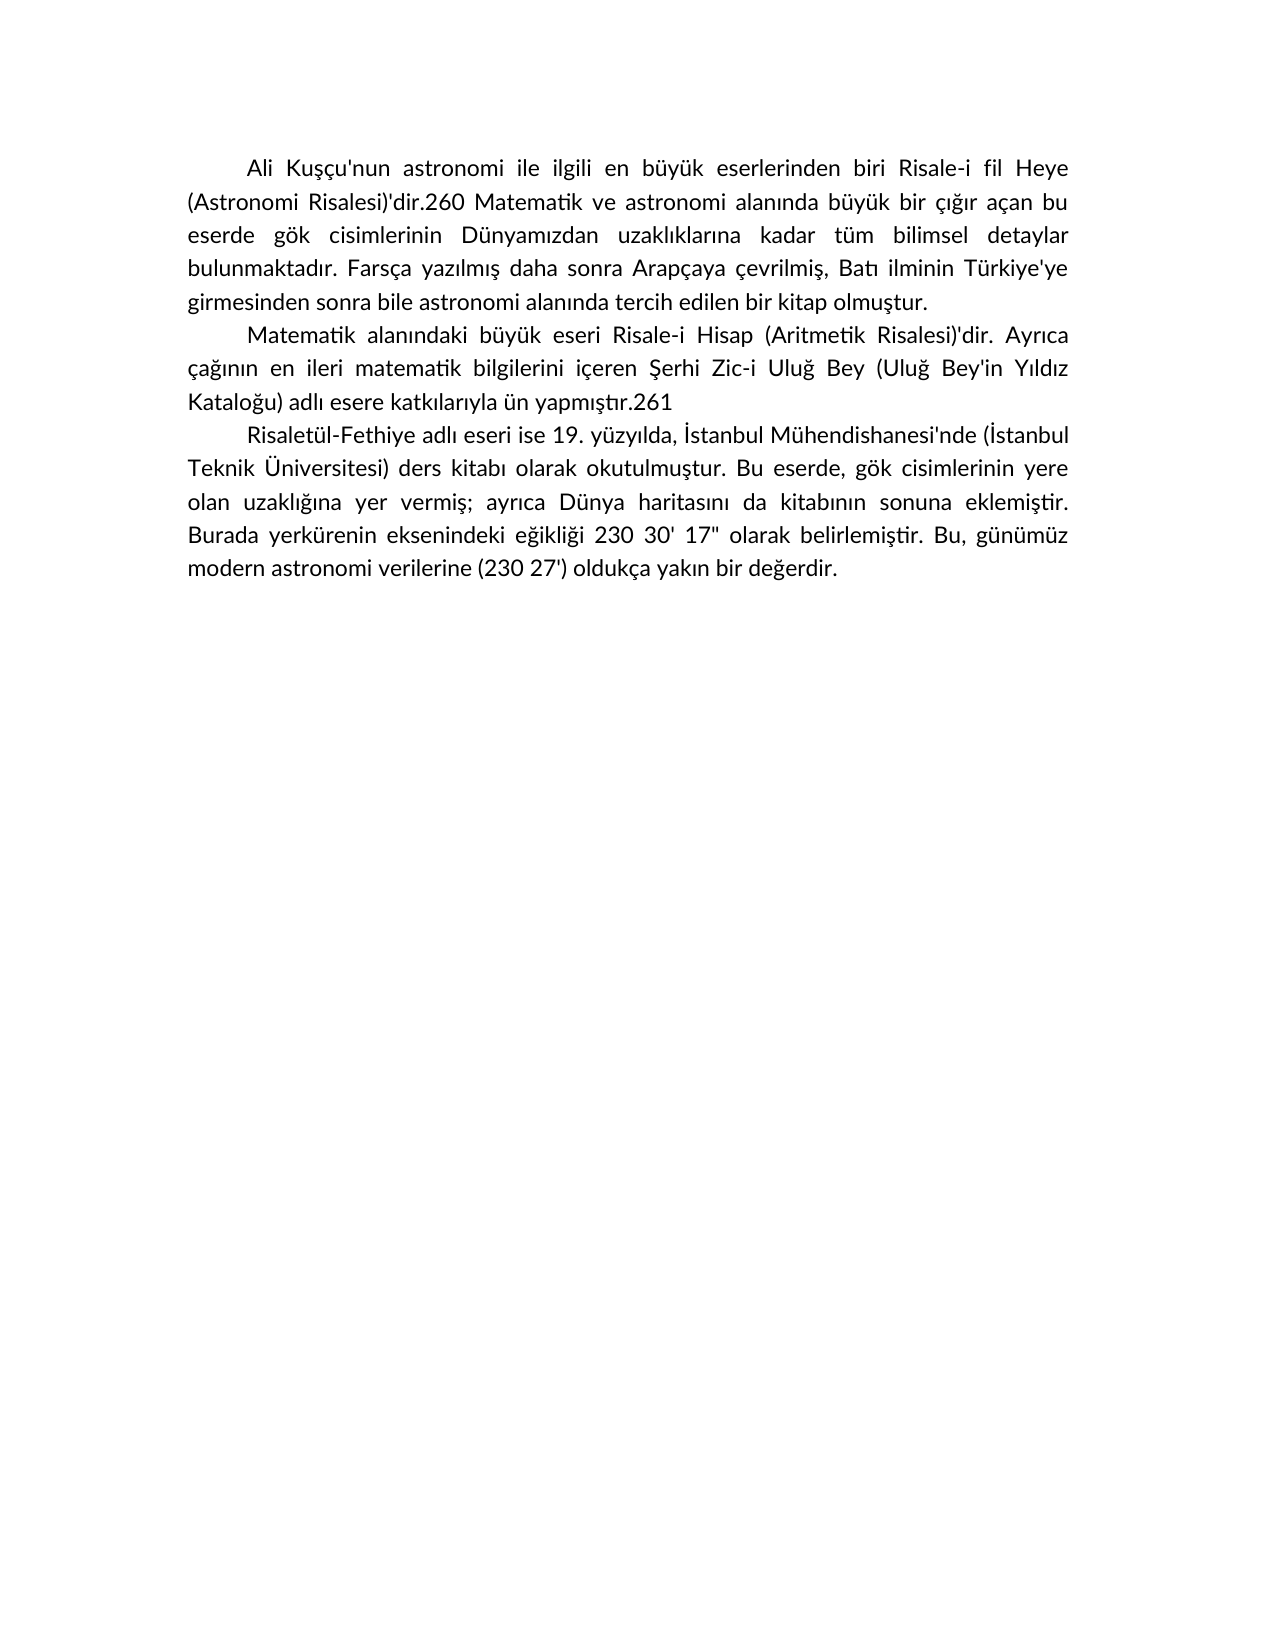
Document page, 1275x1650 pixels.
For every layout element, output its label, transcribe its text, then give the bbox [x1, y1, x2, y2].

text Risaletül-Fethiye adlı eseri ise 19. yüzyılda, İstanbul Mühendishanesi'nde (İstanbul Teknik Üniversitesi) ders kitabı olarak okutulmuştur. Bu eserde, gök cisimlerinin yere olan uzaklığına yer vermiş; ayrıca Dünya haritasını da kitabının sonuna eklemiştir. Burada yerkürenin eksenindeki eğikliği 230 30' 17" olarak belirlemiştir. Bu, günümüz modern astronomi verilerine (230 27') oldukça yakın bir değerdir. [187, 417, 1070, 583]
text Matematik alanındaki büyük eseri Risale-i Hisap (Aritmetik Risalesi)'dir. Ayrıca çağının en ileri matematik bilgilerini içeren Şerhi Zic-i Uluğ Bey (Uluğ Bey'in Yıldız Kataloğu) adlı esere katkılarıyla ün yapmıştır.261 [187, 317, 1070, 417]
text Ali Kuşçu'nun astronomi ile ilgili en büyük eserlerinden biri Risale-i fil Heye (Astronomi Risalesi)'dir.260 Matematik ve astronomi alanında büyük bir çığır açan bu eserde gök cisimlerinin Dünyamızdan uzaklıklarına kadar tüm bilimsel detaylar bulunmaktadır. Farsça yazılmış daha sonra Arapçaya çevrilmiş, Batı ilminin Türkiye'ye girmesinden sonra bile astronomi alanında tercih edilen bir kitap olmuştur. [187, 150, 1070, 317]
